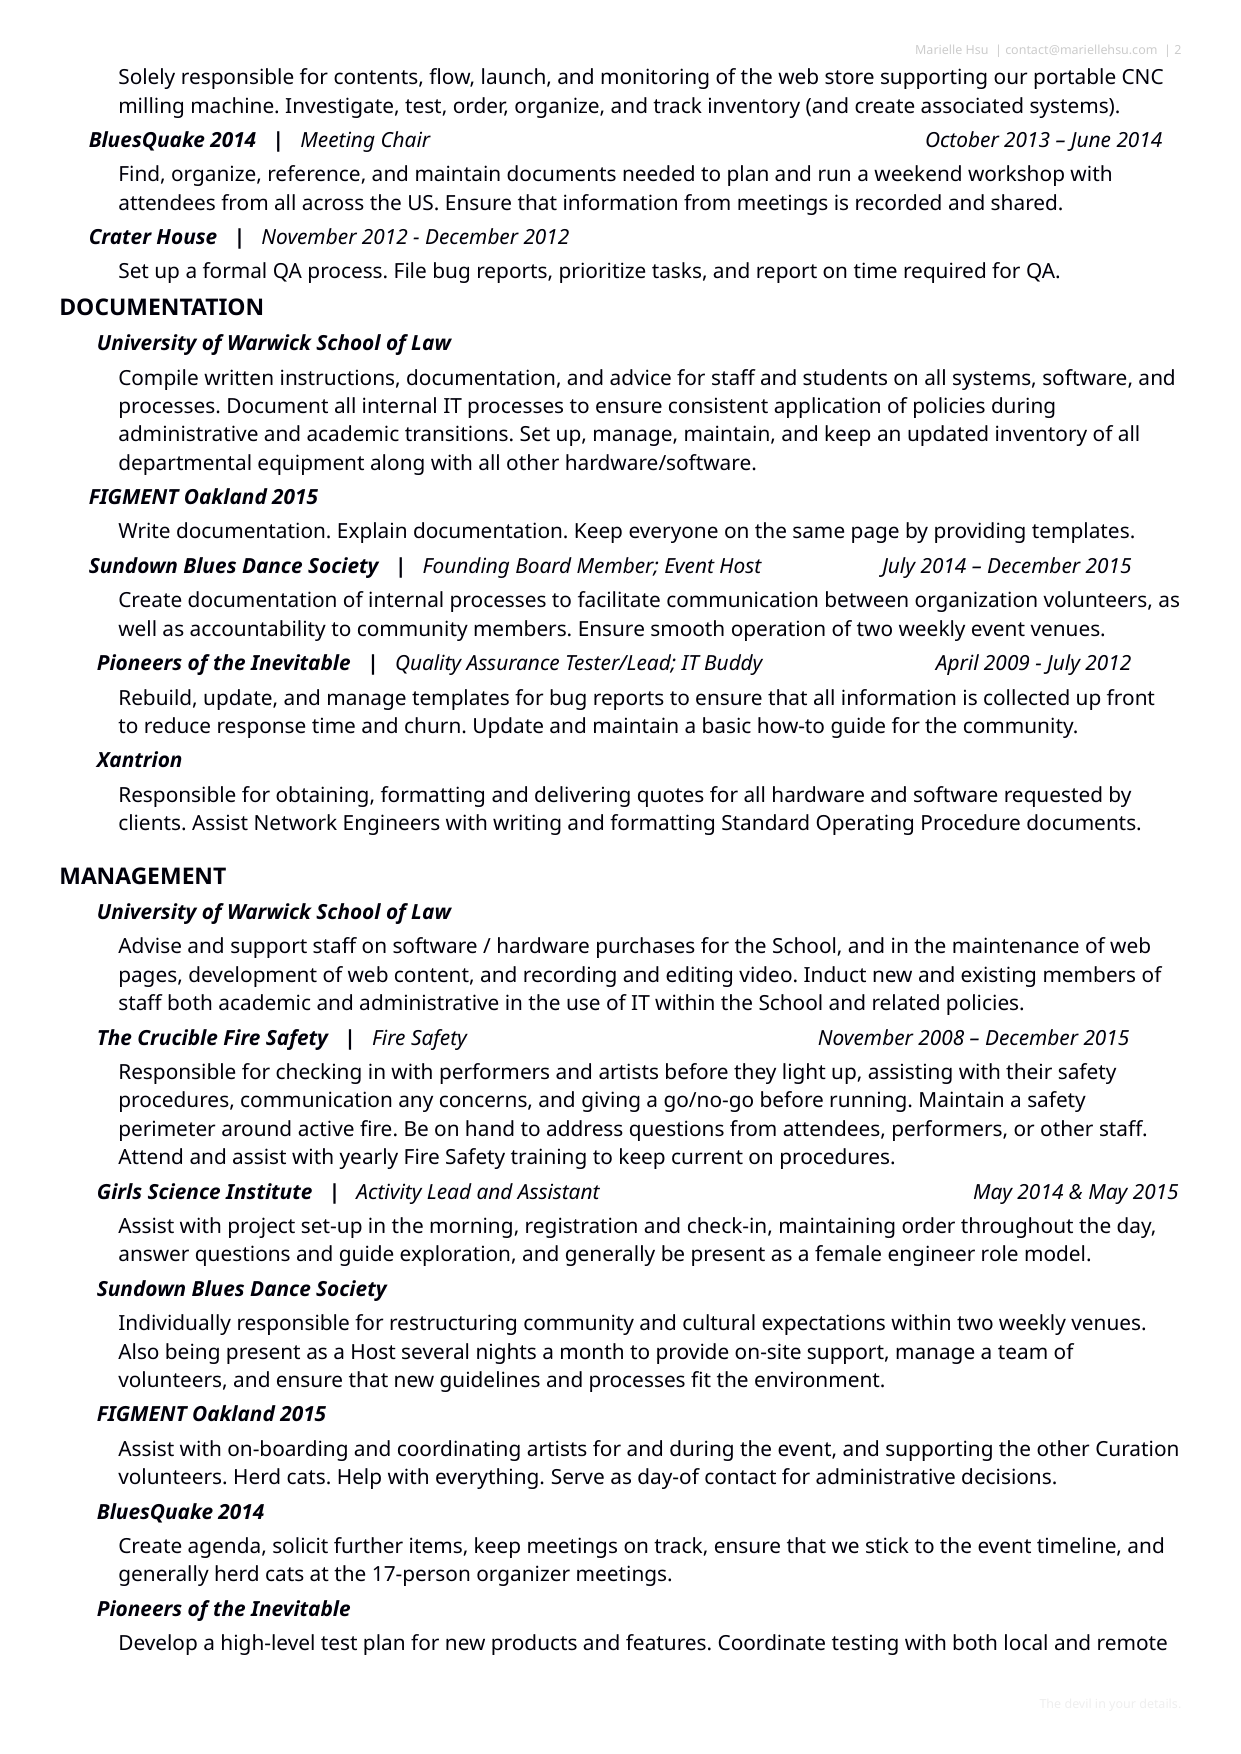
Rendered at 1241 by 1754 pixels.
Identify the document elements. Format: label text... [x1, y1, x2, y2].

text FIGMENT Oakland 2015 [97, 1399, 1181, 1428]
text Advise and support staff on software / hardware purchases for the School, and in the maintenance of web pages, development of web content, and recording and editing video. Induct new and existing members of staff both academic and administrative in the use of IT within the School and related policies. [118, 931, 1181, 1017]
text University of Warwick School of Law [97, 328, 1181, 357]
text Pioneers of the Inevitable | Quality Assurance Tester/Lead; IT Buddy April 2009 - July 2012 [97, 648, 1181, 677]
text Pioneers of the Inevitable [97, 1594, 1181, 1622]
text BluesQuake 2014 [97, 1497, 1181, 1525]
text Solely responsible for contents, flow, launch, and monitoring of the web store supporting our portable CNC milling machine. Investigate, test, order, organize, and track inventory (and create associated systems). [118, 62, 1181, 119]
text Sundown Blues Dance Society | Founding Board Member; Event Host July 2014 – December 2015 [88, 551, 1181, 579]
text Responsible for checking in with performers and artists before they light up, assisting with their safety procedures, communication any concerns, and giving a go/no-go before running. Maintain a safety perimeter around active fire. Be on hand to address questions from attendees, performers, or other staff. Attend and assist with yearly Fire Safety training to keep current on procedures. [118, 1057, 1181, 1171]
text Develop a high-level test plan for new products and features. Coordinate testing with both local and remote [118, 1628, 1181, 1657]
text DOCUMENTATION [59, 291, 1181, 322]
text Create documentation of internal processes to facilitate communication between organization volunteers, as well as accountability to community members. Ensure smooth operation of two weekly event venues. [118, 585, 1181, 642]
text Crater House | November 2012 - December 2012 [88, 222, 1181, 251]
text Write documentation. Explain documentation. Keep everyone on the same page by providing templates. [118, 517, 1181, 545]
text Find, organize, reference, and maintain documents needed to plan and run a weekend workshop with attendees from all across the US. Ensure that information from meetings is recorded and shared. [118, 159, 1181, 216]
text FIGMENT Oakland 2015 [88, 482, 1181, 511]
text Xantrion [97, 745, 1181, 774]
text Individually responsible for restructuring community and cultural expectations within two weekly venues. Also being present as a Host several nights a month to provide on-site support, manage a team of volunteers, and ensure that new guidelines and processes fit the environment. [118, 1308, 1181, 1394]
text Rebuild, update, and manage templates for bug reports to ensure that all information is collected up front to reduce response time and churn. Update and maintain a basic how-to guide for the community. [118, 683, 1181, 739]
text Compile written instructions, documentation, and advice for staff and students on all systems, software, and processes. Document all internal IT processes to ensure consistent application of policies during administrative and academic transitions. Set up, manage, maintain, and keep an updated inventory of all departmental equipment along with all other hardware/software. [118, 363, 1181, 476]
text Girls Science Institute | Activity Lead and Assistant May 2014 & May 2015 [97, 1177, 1181, 1205]
text Assist with project set-up in the morning, registration and check-in, maintaining order throughout the day, answer questions and guide exploration, and generally be present as a female engineer role model. [118, 1211, 1181, 1268]
text Set up a formal QA process. File bug reports, prioritize tasks, and report on time required for QA. [118, 257, 1181, 285]
text Sundown Blues Dance Society [97, 1274, 1181, 1302]
text Responsible for obtaining, formatting and delivering quotes for all hardware and software requested by clients. Assist Network Engineers with writing and formatting Standard Operating Procedure documents. [118, 780, 1181, 837]
text Assist with on-boarding and coordinating artists for and during the event, and supporting the other Curation volunteers. Herd cats. Help with everything. Serve as day-of contact for administrative decisions. [118, 1434, 1181, 1491]
text MANAGEMENT [59, 860, 1181, 891]
text University of Warwick School of Law [97, 897, 1181, 926]
text Create agenda, solicit further items, keep meetings on track, ensure that we stick to the event timeline, and generally herd cats at the 17-person organizer meetings. [118, 1531, 1181, 1588]
text BluesQuake 2014 | Meeting Chair October 2013 – June 2014 [88, 125, 1181, 153]
text The Crucible Fire Safety | Fire Safety November 2008 – December 2015 [97, 1023, 1181, 1051]
